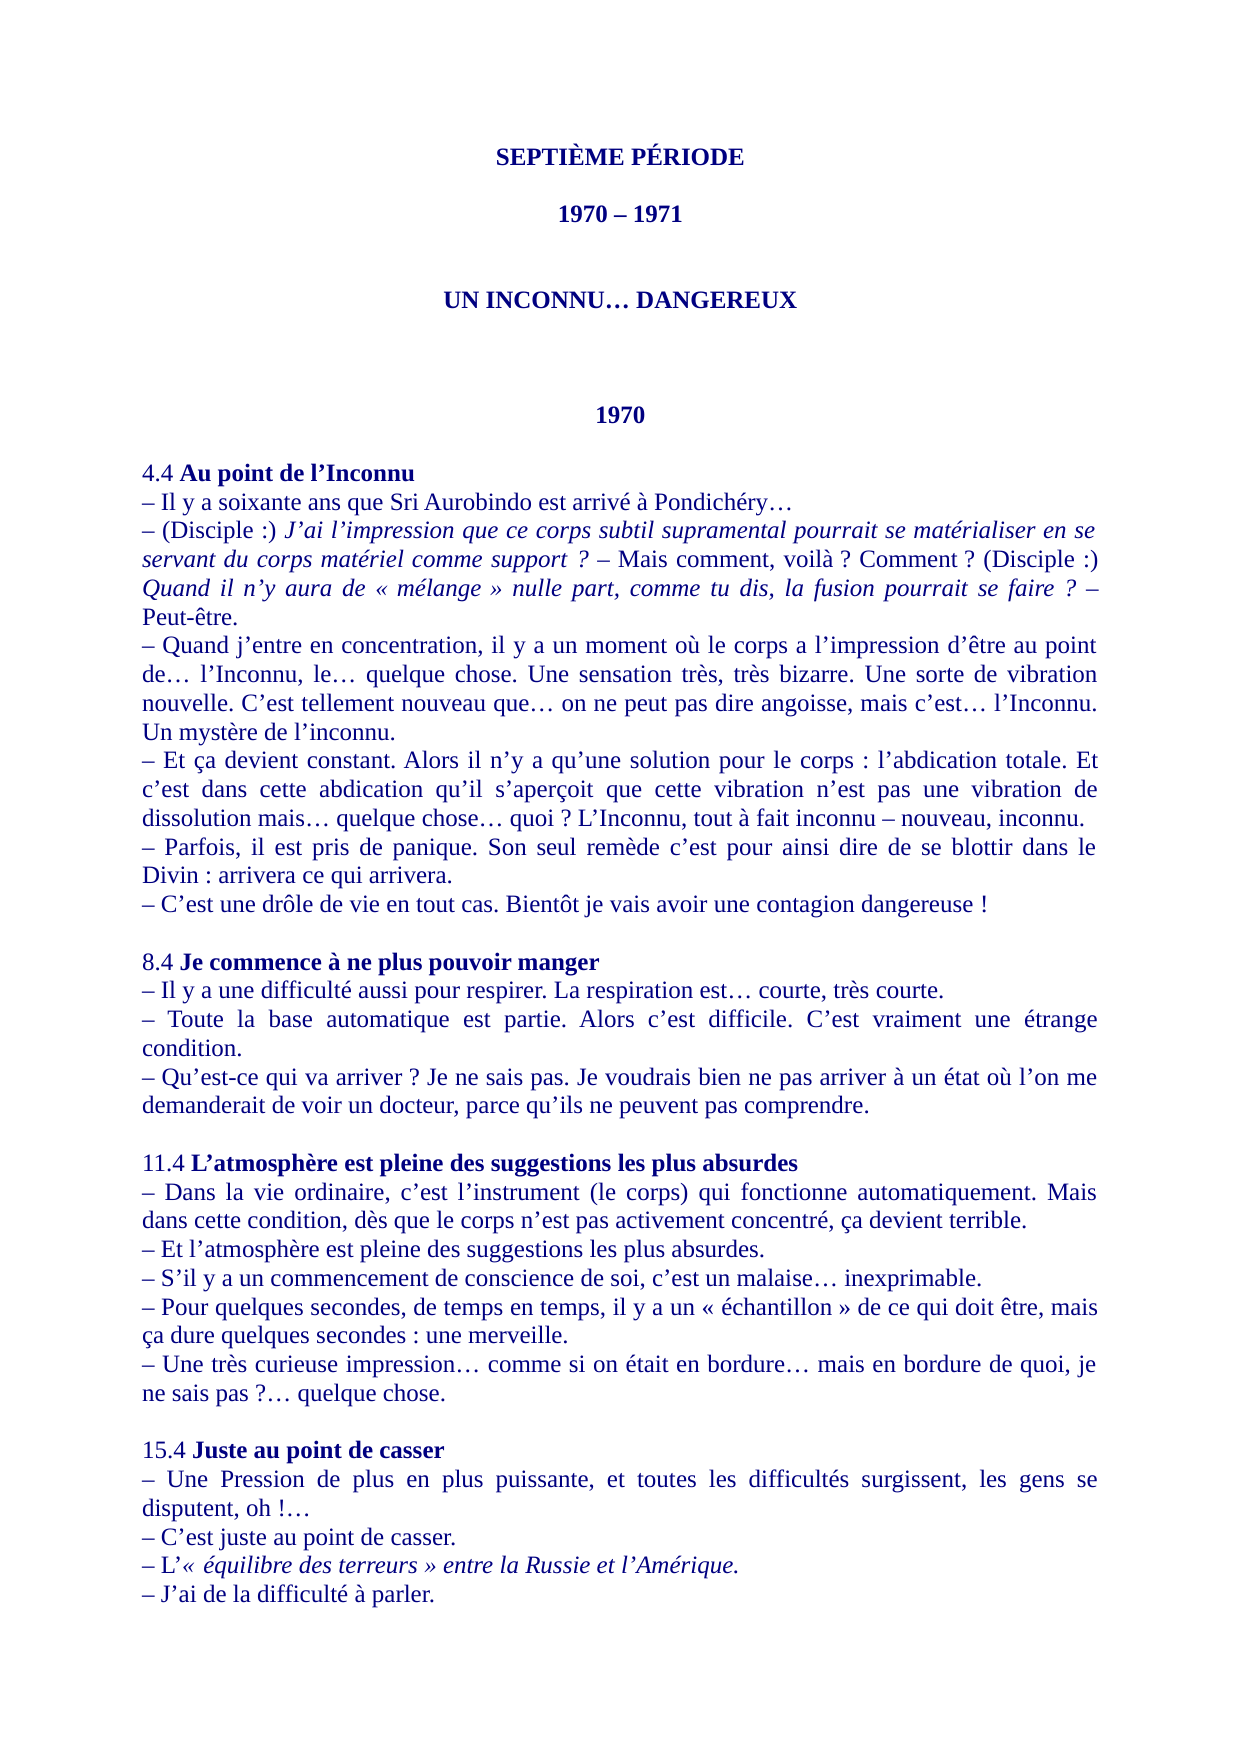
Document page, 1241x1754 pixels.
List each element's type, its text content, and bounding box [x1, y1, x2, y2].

text – Il y a soixante ans que Sri Aurobindo est arrivé à Pondichéry… [142, 487, 1098, 516]
text – Une Pression de plus en plus puissante, et toutes les difficultés surgissent, les gens se disputent, oh !… [142, 1464, 1098, 1522]
text – Et l’atmosphère est pleine des suggestions les plus absurdes. [142, 1234, 1098, 1263]
text – Une très curieuse impression… comme si on était en bordure… mais en bordure de quoi, je ne sais pas ?… quelque chose. [142, 1349, 1098, 1407]
text – L’« équilibre des terreurs » entre la Russie et l’Amérique. [142, 1551, 1098, 1579]
text 1970 [142, 401, 1098, 429]
text 15.4 Juste au point de casser [142, 1436, 1098, 1464]
text – C’est une drôle de vie en tout cas. Bientôt je vais avoir une contagion dangereuse ! [142, 889, 1098, 918]
text – S’il y a un commencement de conscience de soi, c’est un malaise… inexprimable. [142, 1263, 1098, 1292]
text – Quand j’entre en concentration, il y a un moment où le corps a l’impression d’être au point de… l’Inconnu, le… quelque chose. Une sensation très, très bizarre. Une sorte de vibration nouvelle. C’est tellement nouveau que… on ne peut pas dire angoisse, mais c’est… l’Inconnu. Un mystère de l’inconnu. [142, 631, 1098, 746]
text – J’ai de la difficulté à parler. [142, 1579, 1098, 1608]
text – Il y a une difficulté aussi pour respirer. La respiration est… courte, très courte. [142, 976, 1098, 1004]
text 4.4 Au point de l’Inconnu [142, 458, 1098, 487]
text 1970 – 1971 [142, 199, 1098, 228]
text – C’est juste au point de casser. [142, 1522, 1098, 1551]
text – (Disciple :) J’ai l’impression que ce corps subtil supramental pourrait se matérialiser en se servant du corps matériel comme support ? – Mais comment, voilà ? Comment ? (Disciple :) Quand il n’y aura de « mélange » nulle part, comme tu dis, la fusion pourrait se faire ? – Peut-être. [142, 516, 1098, 631]
text – Parfois, il est pris de panique. Son seul remède c’est pour ainsi dire de se blottir dans le Divin : arrivera ce qui arrivera. [142, 832, 1098, 889]
text 11.4 L’atmosphère est pleine des suggestions les plus absurdes [142, 1148, 1098, 1177]
text – Pour quelques secondes, de temps en temps, il y a un « échantillon » de ce qui doit être, mais ça dure quelques secondes : une merveille. [142, 1292, 1098, 1349]
text UN INCONNU… DANGEREUX [142, 286, 1098, 314]
text – Dans la vie ordinaire, c’est l’instrument (le corps) qui fonctionne automatiquement. Mais dans cette condition, dès que le corps n’est pas activement concentré, ça devient terrible. [142, 1177, 1098, 1234]
text – Qu’est-ce qui va arriver ? Je ne sais pas. Je voudrais bien ne pas arriver à un état où l’on me demanderait de voir un docteur, parce qu’ils ne peuvent pas comprendre. [142, 1062, 1098, 1119]
text 8.4 Je commence à ne plus pouvoir manger [142, 947, 1098, 976]
text – Et ça devient constant. Alors il n’y a qu’une solution pour le corps : l’abdication totale. Et c’est dans cette abdication qu’il s’aperçoit que cette vibration n’est pas une vibration de dissolution mais… quelque chose… quoi ? L’Inconnu, tout à fait inconnu – nouveau, inconnu. [142, 746, 1098, 832]
text SEPTIÈME PÉRIODE [142, 142, 1098, 171]
text – Toute la base automatique est partie. Alors c’est difficile. C’est vraiment une étrange condition. [142, 1004, 1098, 1062]
